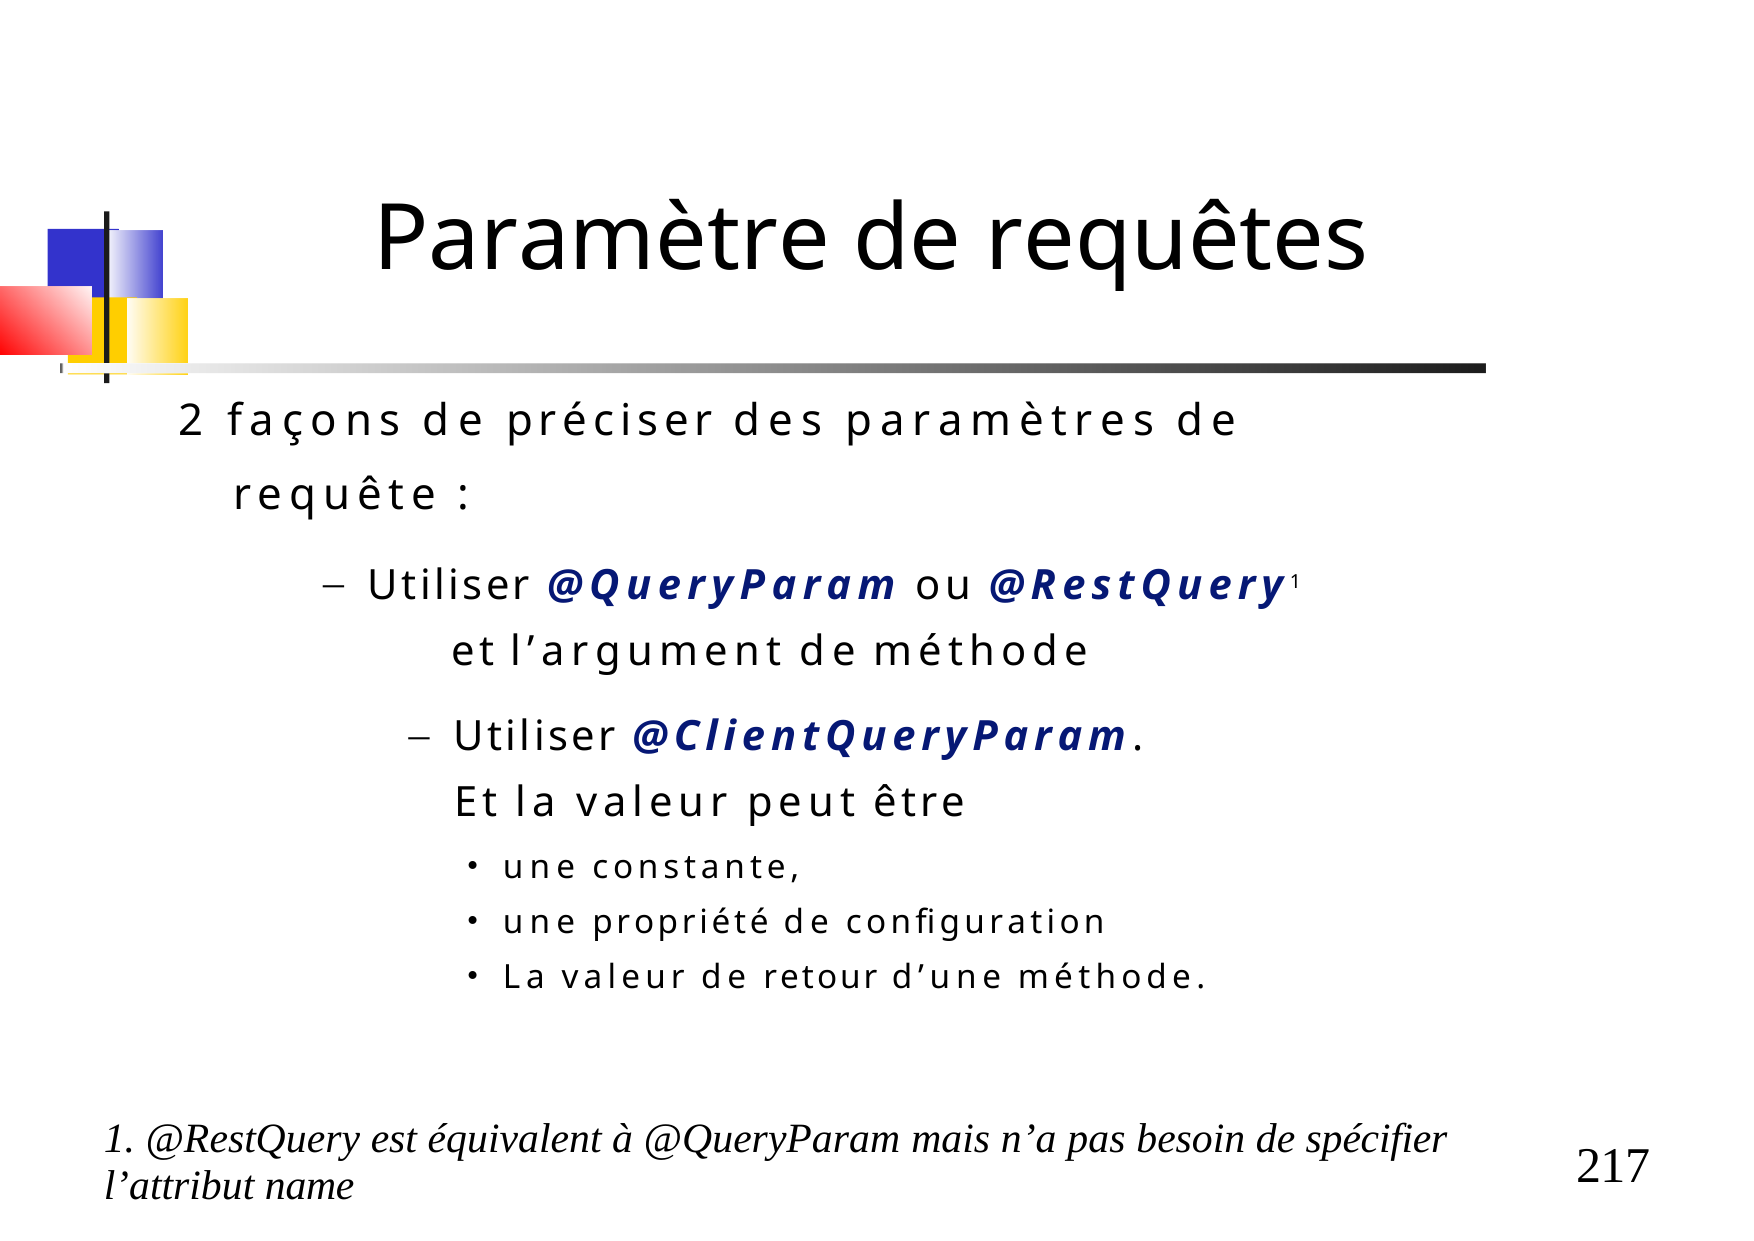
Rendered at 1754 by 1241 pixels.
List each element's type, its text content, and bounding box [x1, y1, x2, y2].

picture [60, 229, 179, 384]
text_box 217 [1573, 1130, 1654, 1193]
picture [0, 285, 92, 355]
text_box 2 façons de préciser des paramètres de requête : Utiliser @QueryParam ou @RestQuery1 et l’argument de méthode Utiliser @ClientQueryParam. Et la valeur peut être une constante, une propriété de configuration La valeur de retour d’une méthode. [174, 363, 1542, 995]
title Paramètre de requêtes [179, 183, 1564, 406]
text_box 1. @RestQuery est équivalent à @QueryParam mais n’a pas besoin de spécifier l’attribut name [101, 1107, 1450, 1209]
